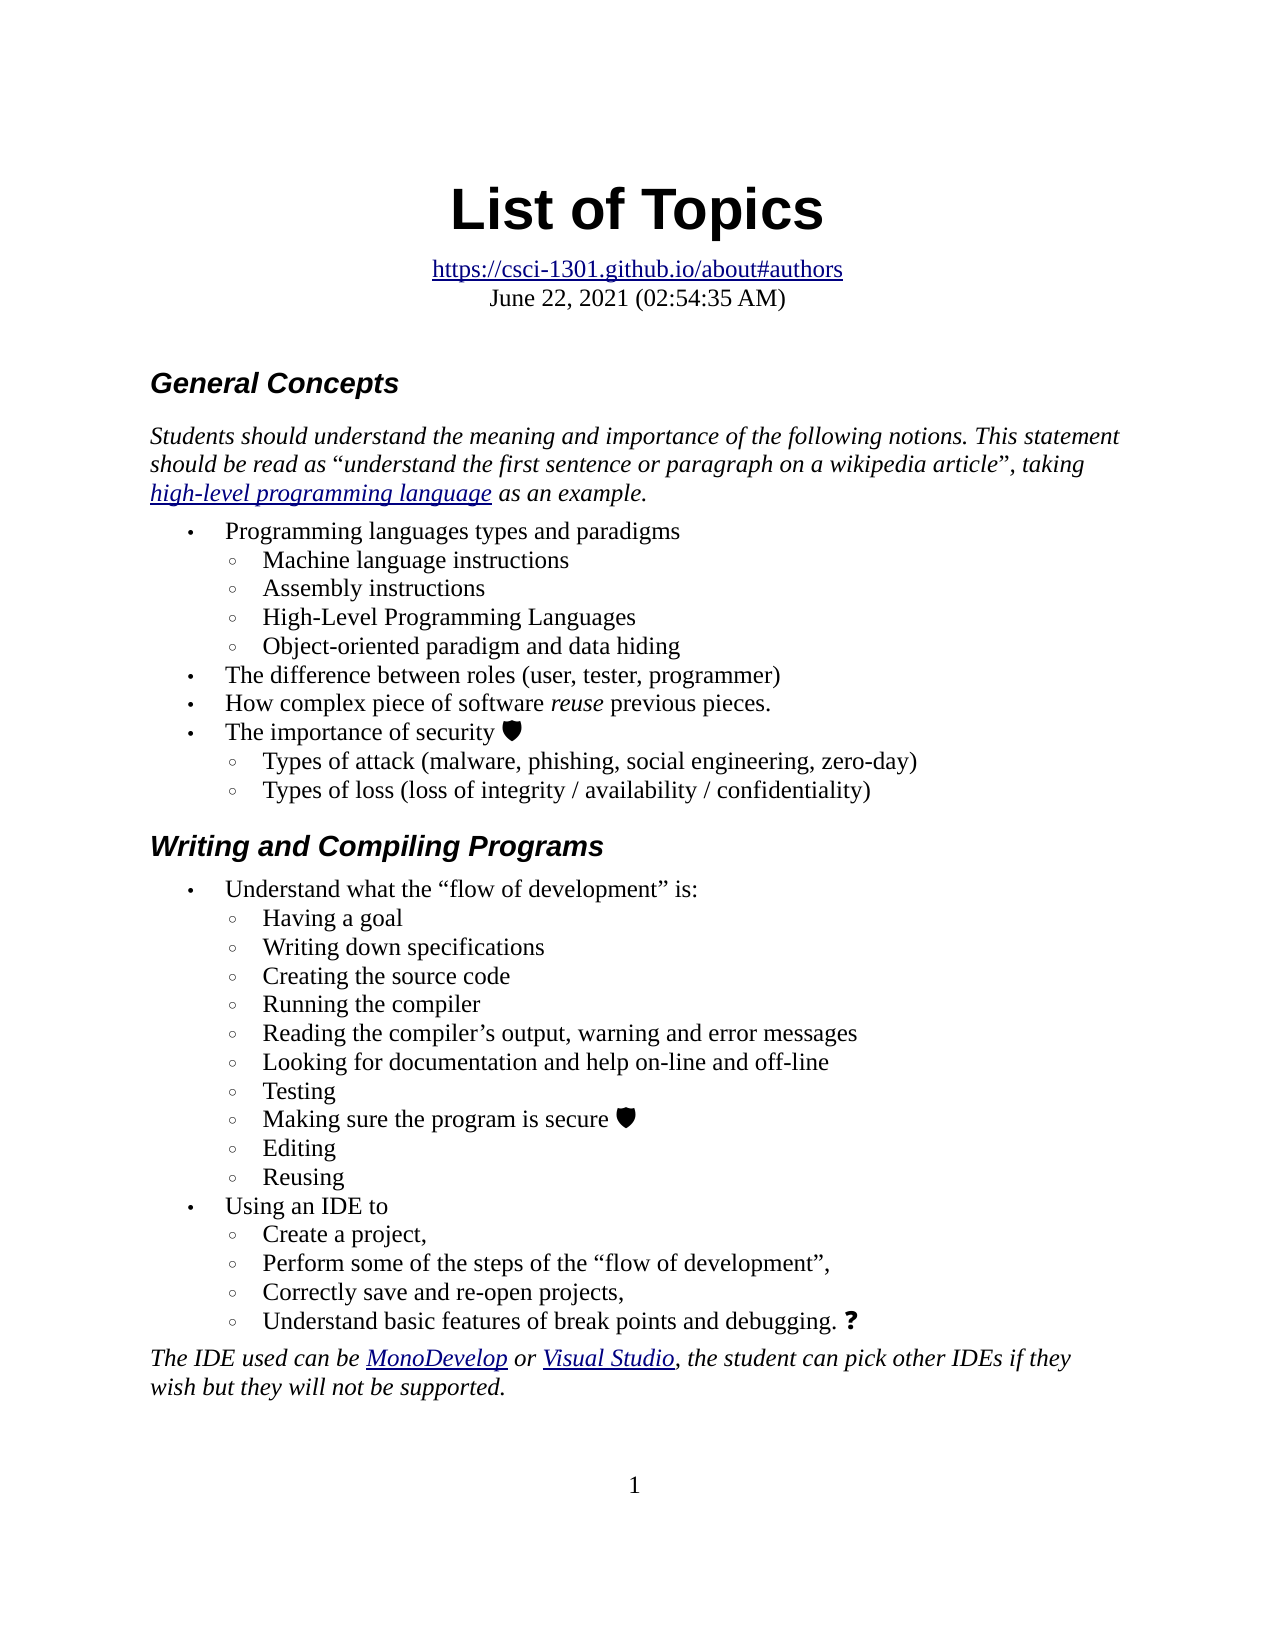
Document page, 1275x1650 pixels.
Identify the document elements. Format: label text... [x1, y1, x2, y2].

text https://csci-1301.github.io/about#authors [150, 254, 1125, 283]
subtitle General Concepts [150, 366, 1125, 399]
text The IDE used can be MonoDevelop or Visual Studio, the student can pick other IDEs if they wish but they will not be supported. [150, 1343, 1125, 1401]
title List of Topics [150, 175, 1125, 242]
list Types of loss (loss of integrity / availability / confidentiality) [225, 775, 1125, 803]
list Using an IDE to [187, 1191, 1125, 1219]
list Create a project, [225, 1219, 1125, 1248]
list Programming languages types and paradigms [187, 516, 1125, 545]
list The importance of security 🛡️ [187, 717, 1125, 746]
subtitle Writing and Compiling Programs [150, 828, 1125, 862]
list Writing down specifications [225, 932, 1125, 961]
list Reusing [225, 1162, 1125, 1191]
list Having a goal [225, 903, 1125, 932]
list Reading the compiler’s output, warning and error messages [225, 1018, 1125, 1047]
list Object-oriented paradigm and data hiding [225, 631, 1125, 660]
list Perform some of the steps of the “flow of development”, [225, 1248, 1125, 1277]
list Looking for documentation and help on-line and off-line [225, 1047, 1125, 1076]
list How complex piece of software reuse previous pieces. [187, 688, 1125, 717]
list The difference between roles (user, tester, programmer) [187, 660, 1125, 688]
list Running the compiler [225, 989, 1125, 1018]
list Creating the source code [225, 961, 1125, 989]
list Correctly save and re-open projects, [225, 1277, 1125, 1306]
list Types of attack (malware, phishing, social engineering, zero-day) [225, 746, 1125, 775]
list Understand what the “flow of development” is: [187, 874, 1125, 903]
list High-Level Programming Languages [225, 602, 1125, 631]
list Assembly instructions [225, 573, 1125, 602]
text Students should understand the meaning and importance of the following notions. This statement should be read as “understand the first sentence or paragraph on a wikipedia article”, taking high-level programming language as an example. [150, 421, 1125, 507]
list Testing [225, 1076, 1125, 1104]
list Making sure the program is secure 🛡️ [225, 1104, 1125, 1133]
text June 22, 2021 (02:54:35 AM) [150, 283, 1125, 312]
list Editing [225, 1133, 1125, 1162]
list Machine language instructions [225, 545, 1125, 573]
list Understand basic features of break points and debugging. ❓ [225, 1306, 1125, 1334]
